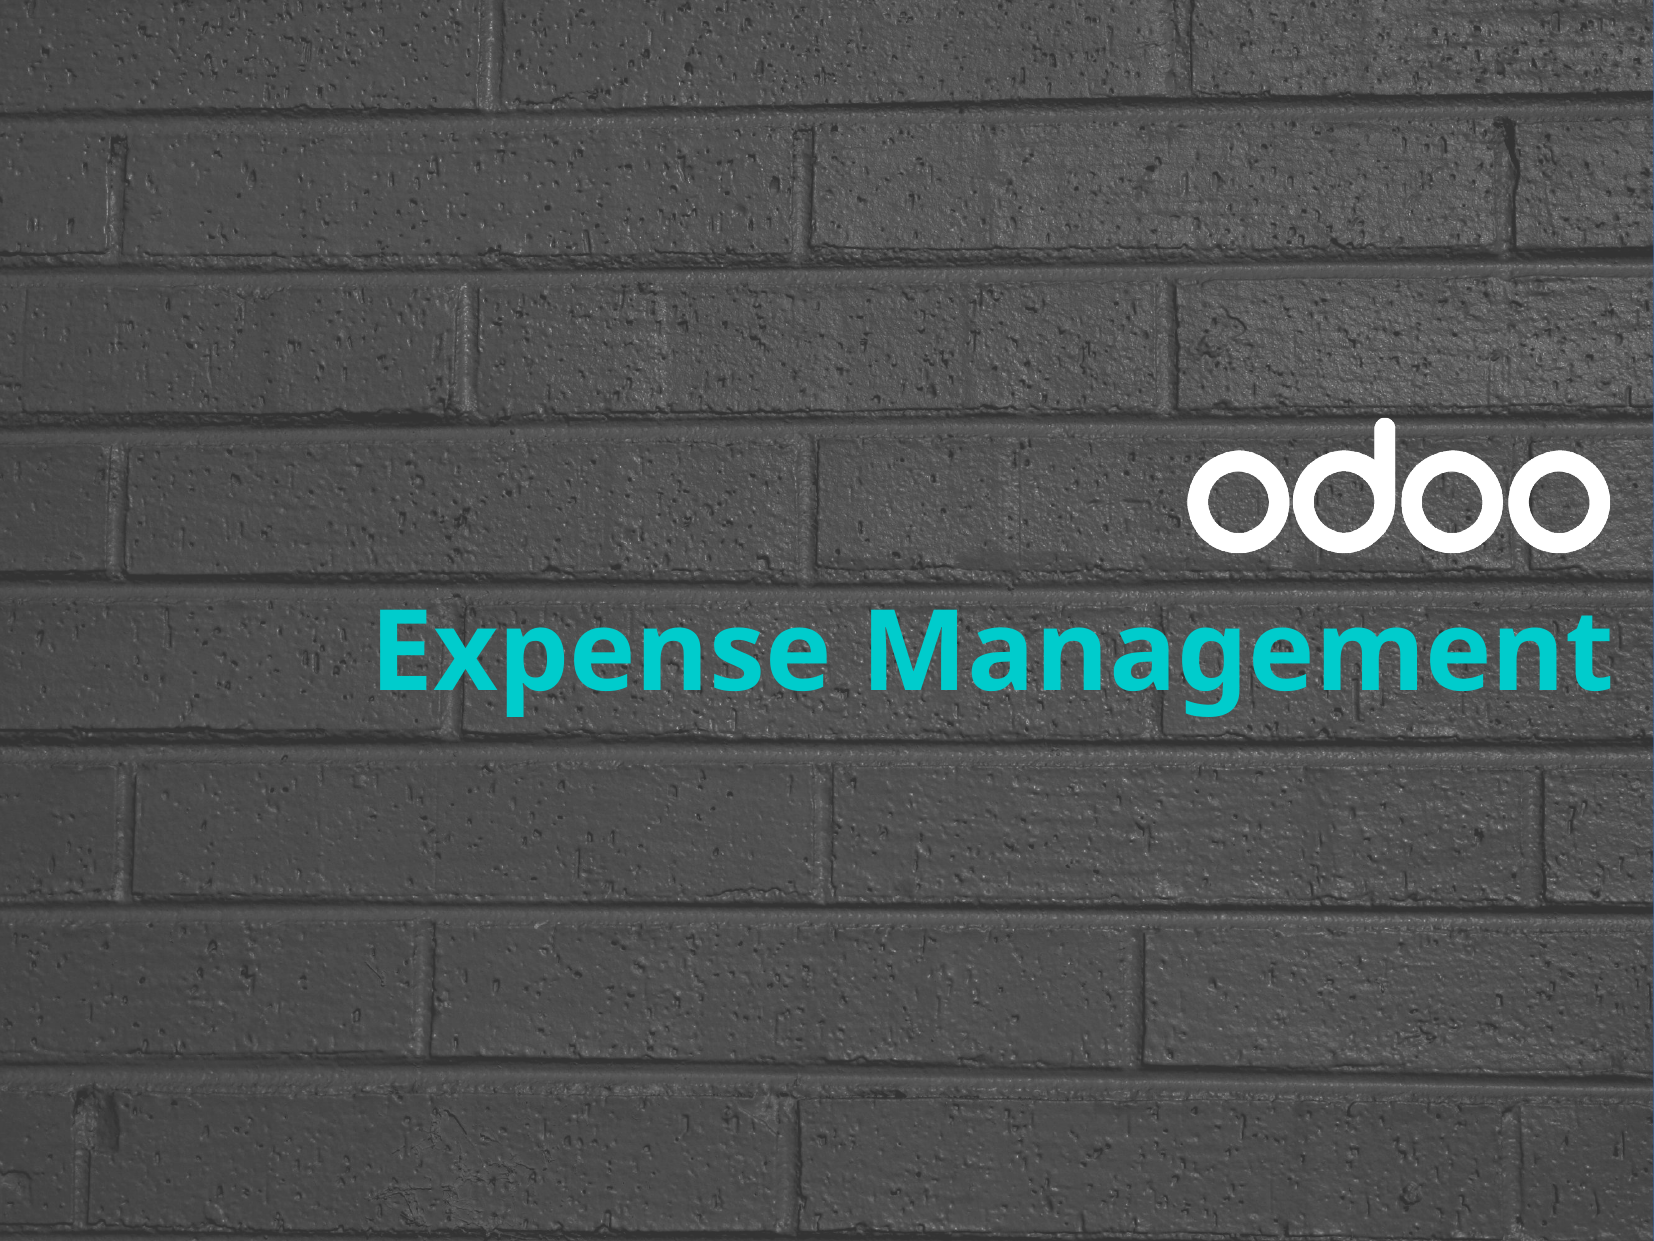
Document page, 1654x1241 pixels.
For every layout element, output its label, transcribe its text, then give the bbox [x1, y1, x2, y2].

text_box Expense Management [35, 562, 1630, 845]
picture [0, 0, 1654, 1241]
